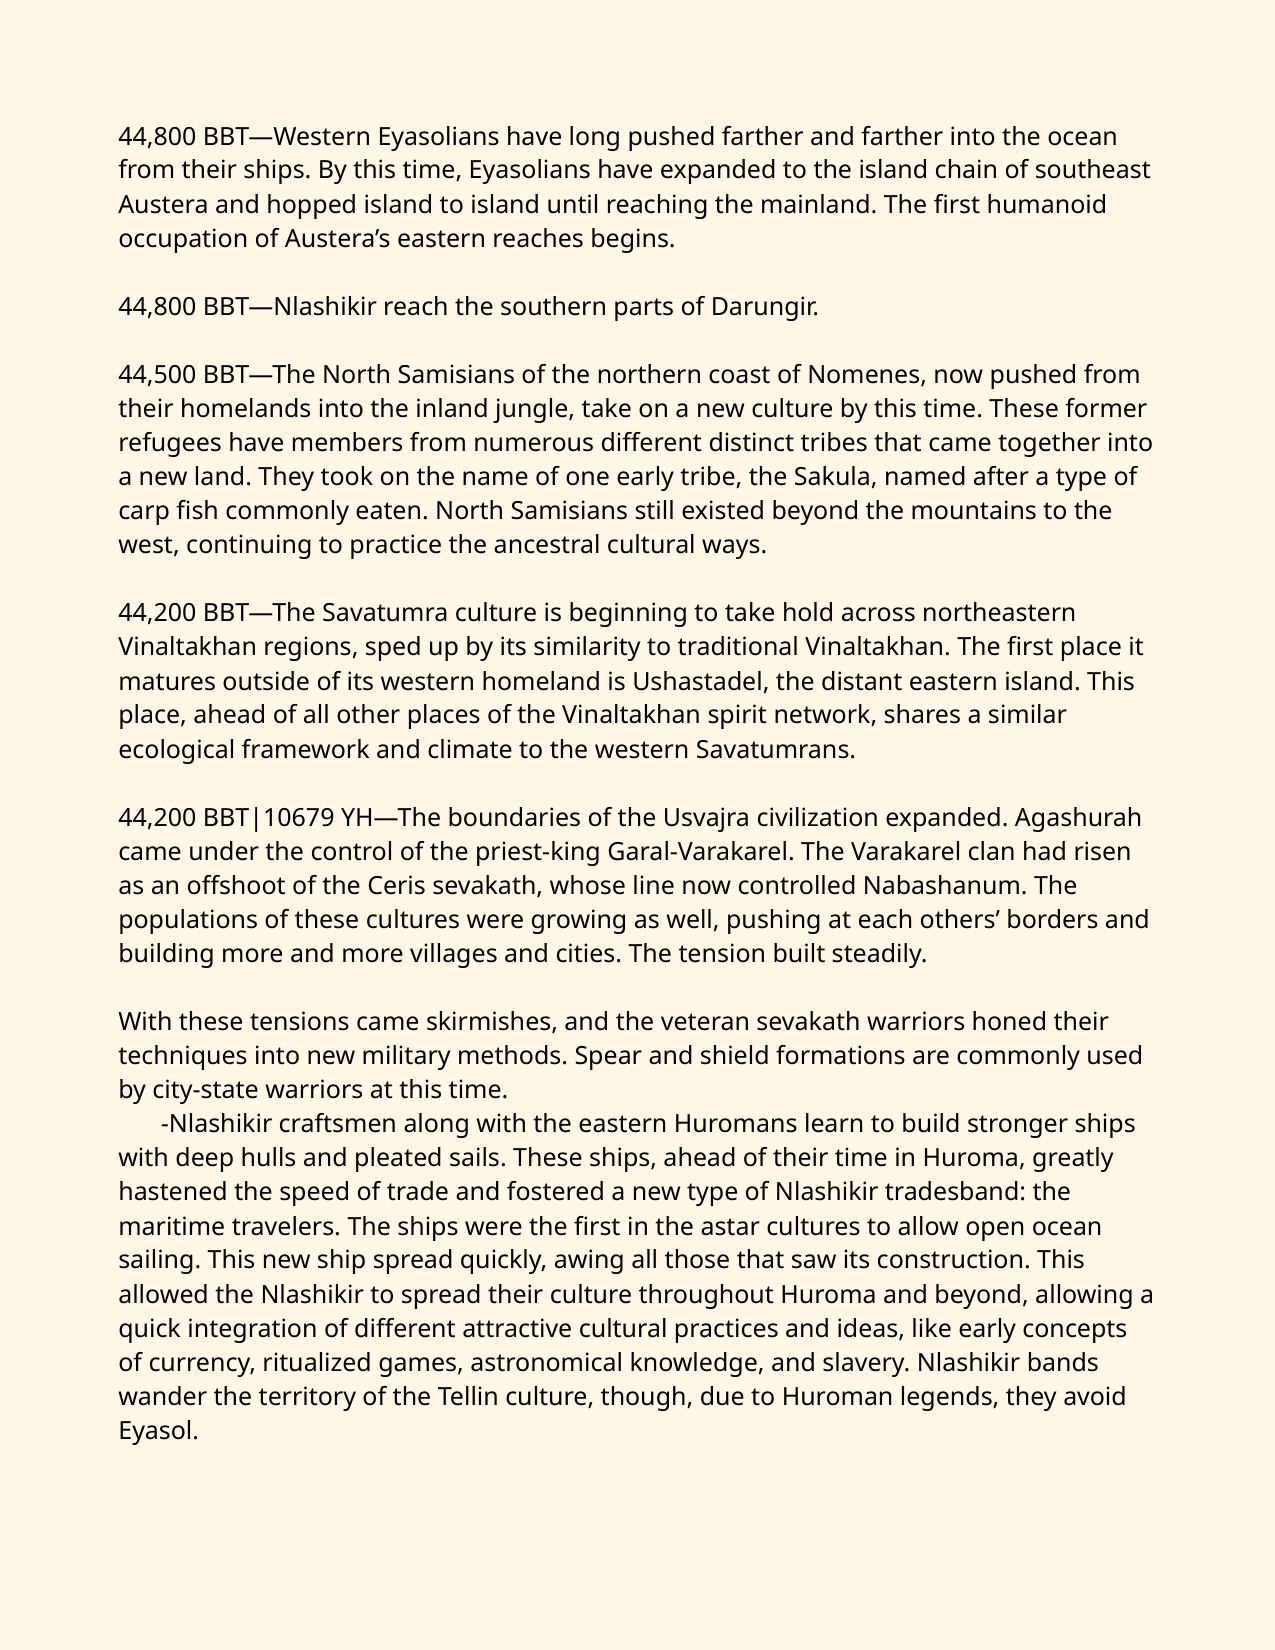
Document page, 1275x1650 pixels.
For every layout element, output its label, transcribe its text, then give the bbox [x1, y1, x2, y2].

text -Nlashikir craftsmen along with the eastern Huromans learn to build stronger ships with deep hulls and pleated sails. These ships, ahead of their time in Huroma, greatly hastened the speed of trade and fostered a new type of Nlashikir tradesband: the maritime travelers. The ships were the first in the astar cultures to allow open ocean sailing. This new ship spread quickly, awing all those that saw its construction. This allowed the Nlashikir to spread their culture throughout Huroma and beyond, allowing a quick integration of different attractive cultural practices and ideas, like early concepts of currency, ritualized games, astronomical knowledge, and slavery. Nlashikir bands wander the territory of the Tellin culture, though, due to Huroman legends, they avoid Eyasol. [118, 1106, 1157, 1447]
text 44,800 BBT—Western Eyasolians have long pushed farther and farther into the ocean from their ships. By this time, Eyasolians have expanded to the island chain of southeast Austera and hopped island to island until reaching the mainland. The first humanoid occupation of Austera’s eastern reaches begins. [118, 118, 1157, 254]
text With these tensions came skirmishes, and the veteran sevakath warriors honed their techniques into new military methods. Spear and shield formations are commonly used by city-state warriors at this time. [118, 1004, 1157, 1106]
text 44,200 BBT—The Savatumra culture is beginning to take hold across northeastern Vinaltakhan regions, sped up by its similarity to traditional Vinaltakhan. The first place it matures outside of its western homeland is Ushastadel, the distant eastern island. This place, ahead of all other places of the Vinaltakhan spirit network, shares a similar ecological framework and climate to the western Savatumrans. [118, 595, 1157, 765]
text 44,500 BBT—The North Samisians of the northern coast of Nomenes, now pushed from their homelands into the inland jungle, take on a new culture by this time. These former refugees have members from numerous different distinct tribes that came together into a new land. They took on the name of one early tribe, the Sakula, named after a type of carp fish commonly eaten. North Samisians still existed beyond the mountains to the west, continuing to practice the ancestral cultural ways. [118, 357, 1157, 561]
text 44,200 BBT|10679 YH—The boundaries of the Usvajra civilization expanded. Agashurah came under the control of the priest-king Garal-Varakarel. The Varakarel clan had risen as an offshoot of the Ceris sevakath, whose line now controlled Nabashanum. The populations of these cultures were growing as well, pushing at each others’ borders and building more and more villages and cities. The tension built steadily. [118, 799, 1157, 970]
text 44,800 BBT—Nlashikir reach the southern parts of Darungir. [118, 288, 1157, 322]
